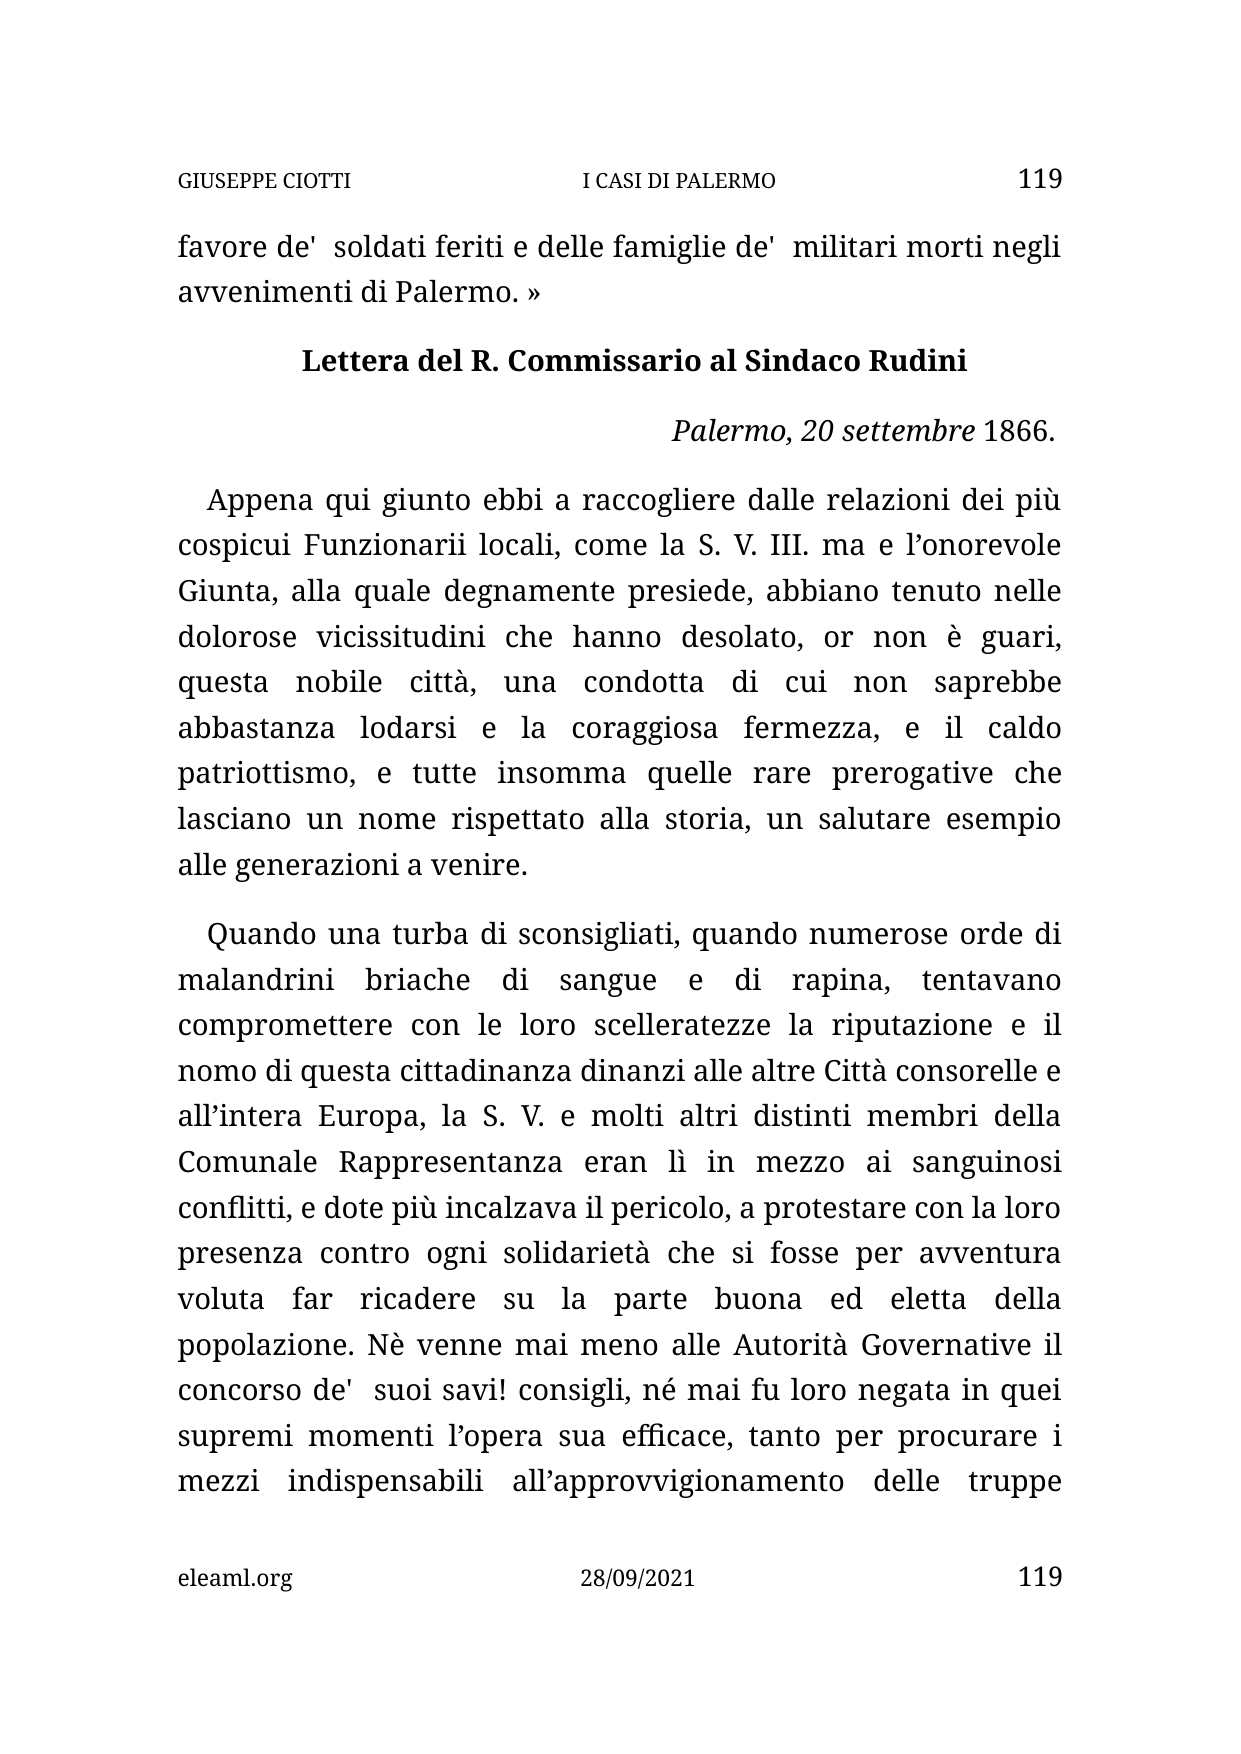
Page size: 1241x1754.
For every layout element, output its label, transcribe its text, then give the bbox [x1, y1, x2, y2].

text Quando una turba di sconsigliati, quando numerose orde di malandrini briache di sangue e di rapina, tentavano compromettere con le loro scelleratezze la riputazione e il nomo di questa cittadinanza dinanzi alle altre Città consorelle e all’intera Europa, la S. V. e molti altri distinti membri della Comunale Rappresentanza eran lì in mezzo ai sanguinosi conflitti, e dote più incalzava il pericolo, a protestare con la loro presenza contro ogni solidarietà che si fosse per avventura voluta far ricadere su la parte buona ed eletta della popolazione. Nè venne mai meno alle Autorità Governative il concorso de' suoi savi! consigli, né mai fu loro negata in quei supremi momenti l’opera sua efficace, tanto per procurare i mezzi indispensabili all’approvvigionamento delle truppe [177, 913, 1063, 1500]
text Appena qui giunto ebbi a raccogliere dalle relazioni dei più cospicui Funzionarii locali, come la S. V. III. ma e l’onorevole Giunta, alla quale degnamente presiede, abbiano tenuto nelle dolorose vicissitudini che hanno desolato, or non è guari, questa nobile città, una condotta di cui non saprebbe abbastanza lodarsi e la coraggiosa fermezza, e il caldo patriottismo, e tutte insomma quelle rare prerogative che lasciano un nome rispettato alla storia, un salutare esempio alle generazioni a venire. [177, 479, 1063, 884]
text Lettera del R. Commissario al Sindaco Rudini [177, 341, 1063, 380]
text Palermo, 20 settembre 1866. [177, 410, 1063, 449]
text favore de' soldati feriti e delle famiglie de' militari morti negli avvenimenti di Palermo. » [177, 226, 1063, 311]
